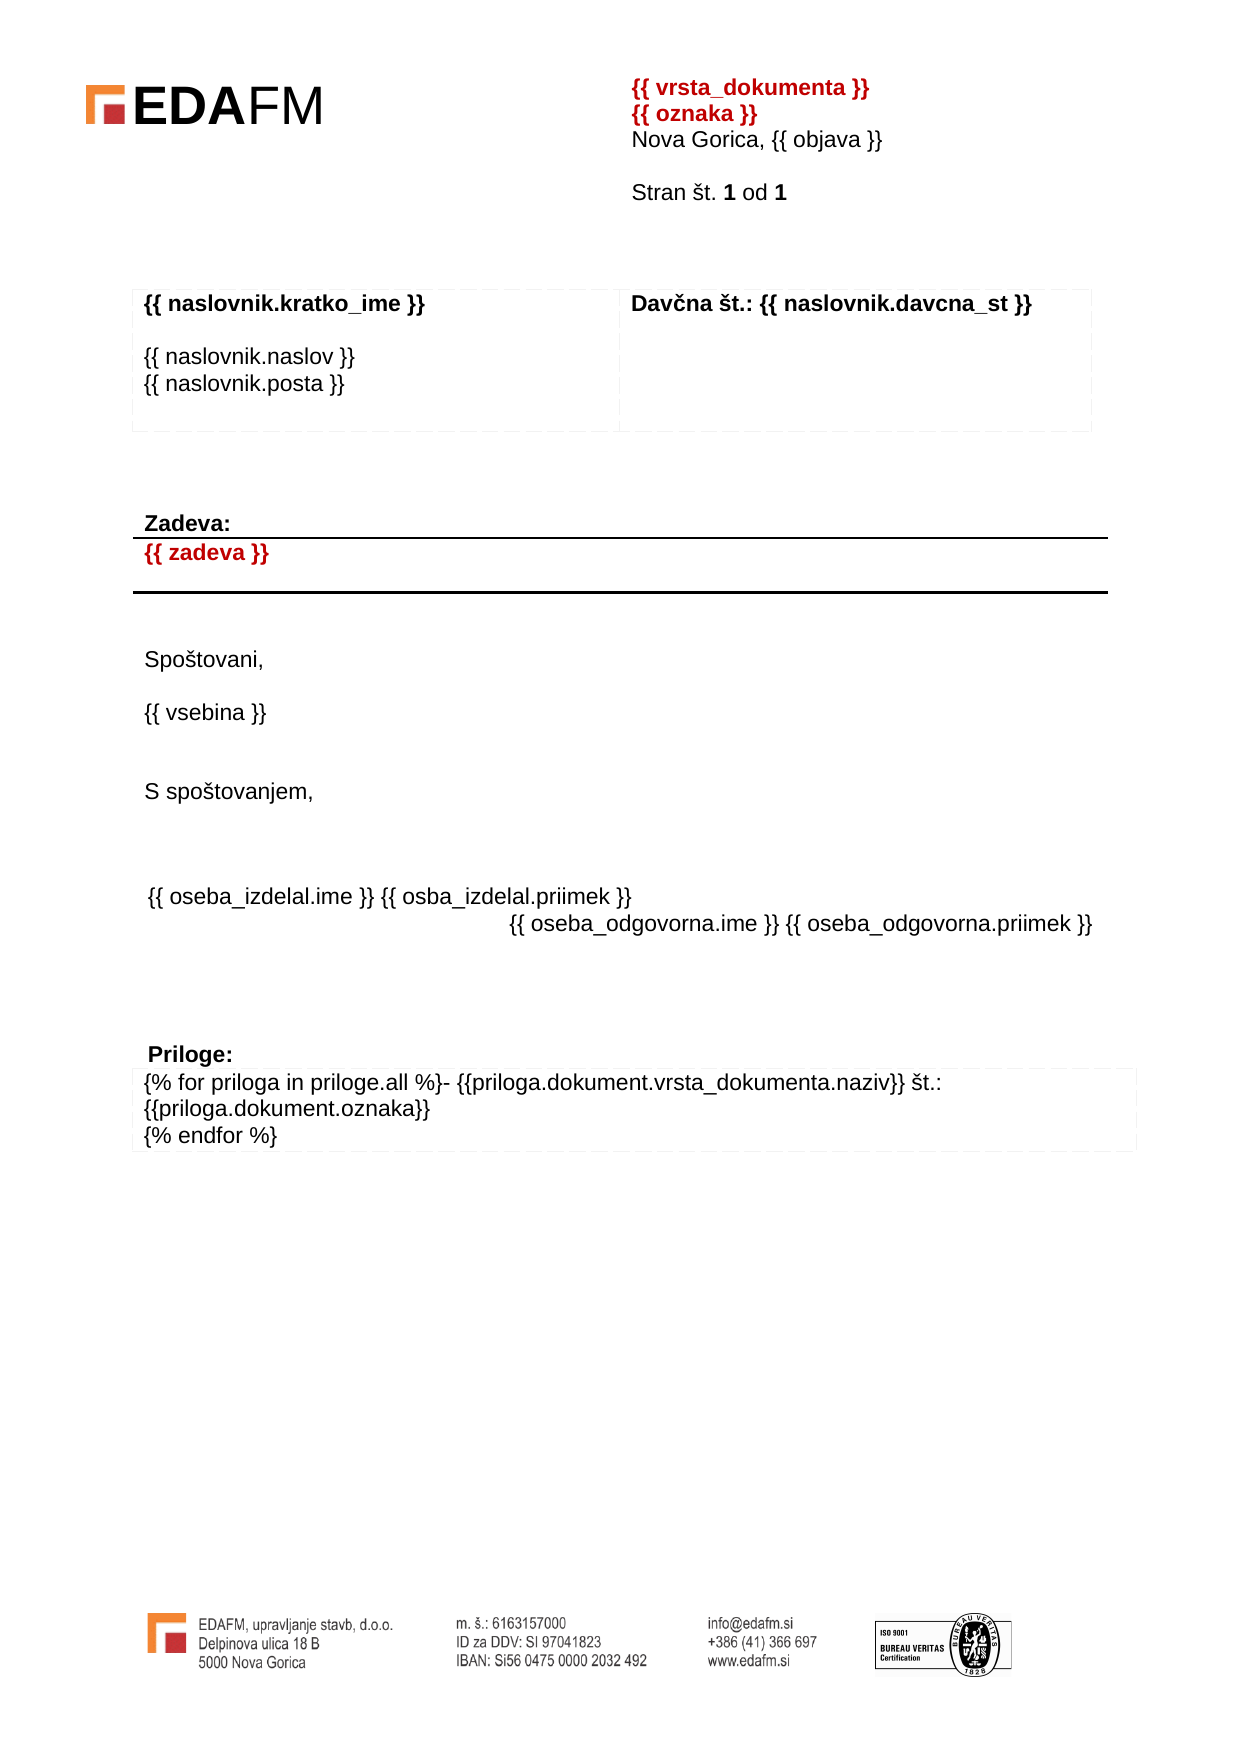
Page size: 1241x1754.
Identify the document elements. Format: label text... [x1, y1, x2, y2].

table_header {% for priloga in priloge.all %}- {{priloga.dokument.vrsta_dokumenta.naziv}} št.: {{priloga.dokument.oznaka}} {% endfor %} [132, 1068, 1136, 1151]
table_cell {{ vsebina }} [133, 699, 1107, 725]
text {{ oseba_izdelal.ime }} {{ osba_izdelal.priimek }} [148, 883, 1093, 910]
text {{ oseba_odgovorna.ime }} {{ oseba_odgovorna.priimek }} [148, 910, 1093, 936]
table_header {{ naslovnik.kratko_ime }} {{ naslovnik.naslov }} {{ naslovnik.posta }} [132, 289, 619, 431]
table_header Zadeva: [133, 510, 1107, 537]
table_header Spoštovani, [133, 646, 1107, 699]
table_cell S spoštovanjem, [133, 725, 1107, 804]
table_header Davčna št.: {{ naslovnik.davcna_st }} [620, 289, 1092, 431]
text Priloge: [148, 1041, 1093, 1068]
table_cell {{ zadeva }} [133, 539, 1107, 591]
